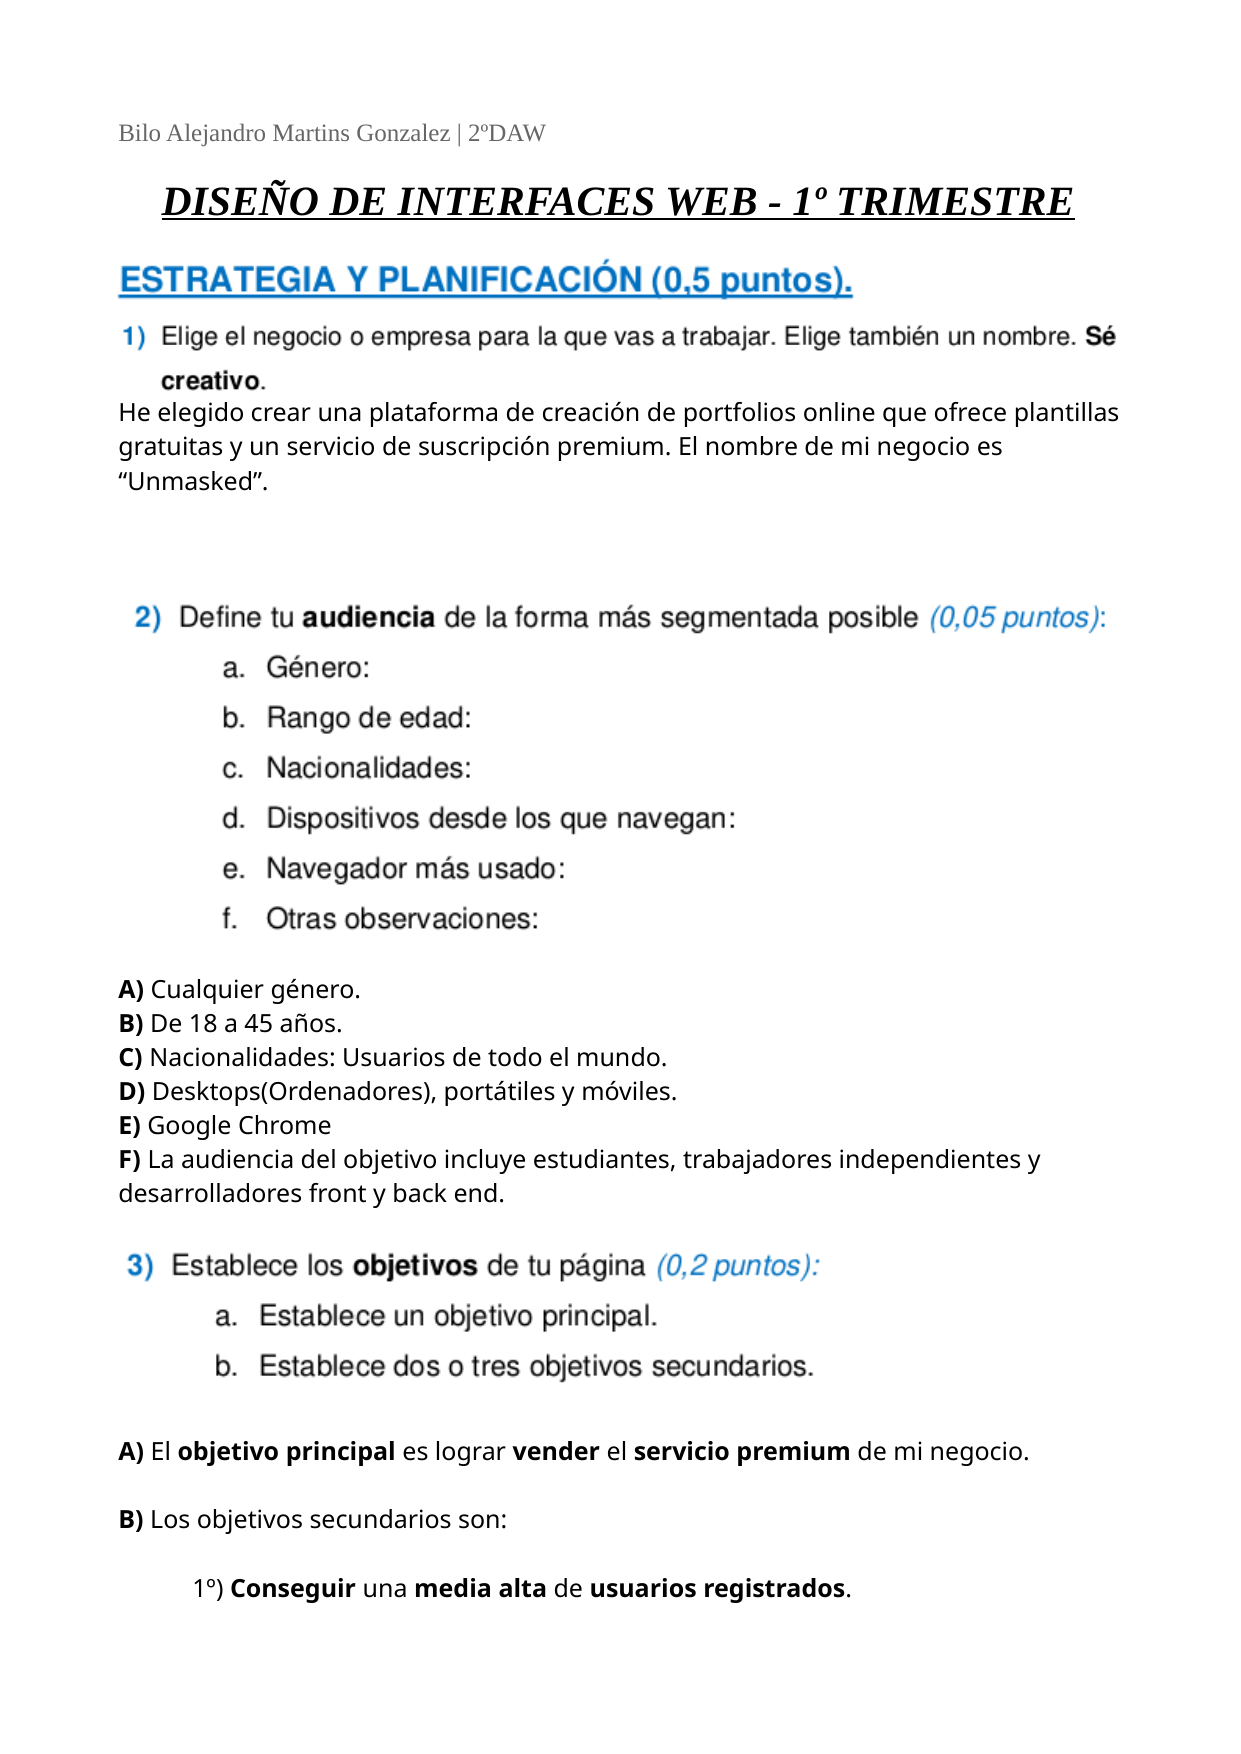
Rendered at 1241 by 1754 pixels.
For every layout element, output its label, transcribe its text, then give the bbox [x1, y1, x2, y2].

text 1º) Conseguir una media alta de usuarios registrados. [118, 1570, 1122, 1604]
text He elegido crear una plataforma de creación de portfolios online que ofrece plantillas gratuitas y un servicio de suscripción premium. El nombre de mi negocio es “Unmasked”. [118, 395, 1122, 497]
picture [107, 252, 858, 306]
text A) El objetivo principal es lograr vender el servicio premium de mi negocio. [118, 1434, 1122, 1468]
text F) La audiencia del objetivo incluye estudiantes, trabajadores independientes y desarrolladores front y back end. [118, 1142, 1122, 1210]
text D) Desktops(Ordenadores), portátiles y móviles. [118, 1073, 1122, 1107]
picture [121, 591, 1119, 938]
text DISEÑO DE INTERFACES WEB - 1º TRIMESTRE [118, 176, 1122, 224]
text B) De 18 a 45 años. [118, 1005, 1122, 1039]
text E) Google Chrome [118, 1107, 1122, 1142]
picture [118, 1247, 832, 1387]
text C) Nacionalidades: Usuarios de todo el mundo. [118, 1039, 1122, 1073]
text A) Cualquier género. [118, 971, 1122, 1005]
picture [118, 320, 1123, 395]
text B) Los objetivos secundarios son: [118, 1502, 1122, 1536]
